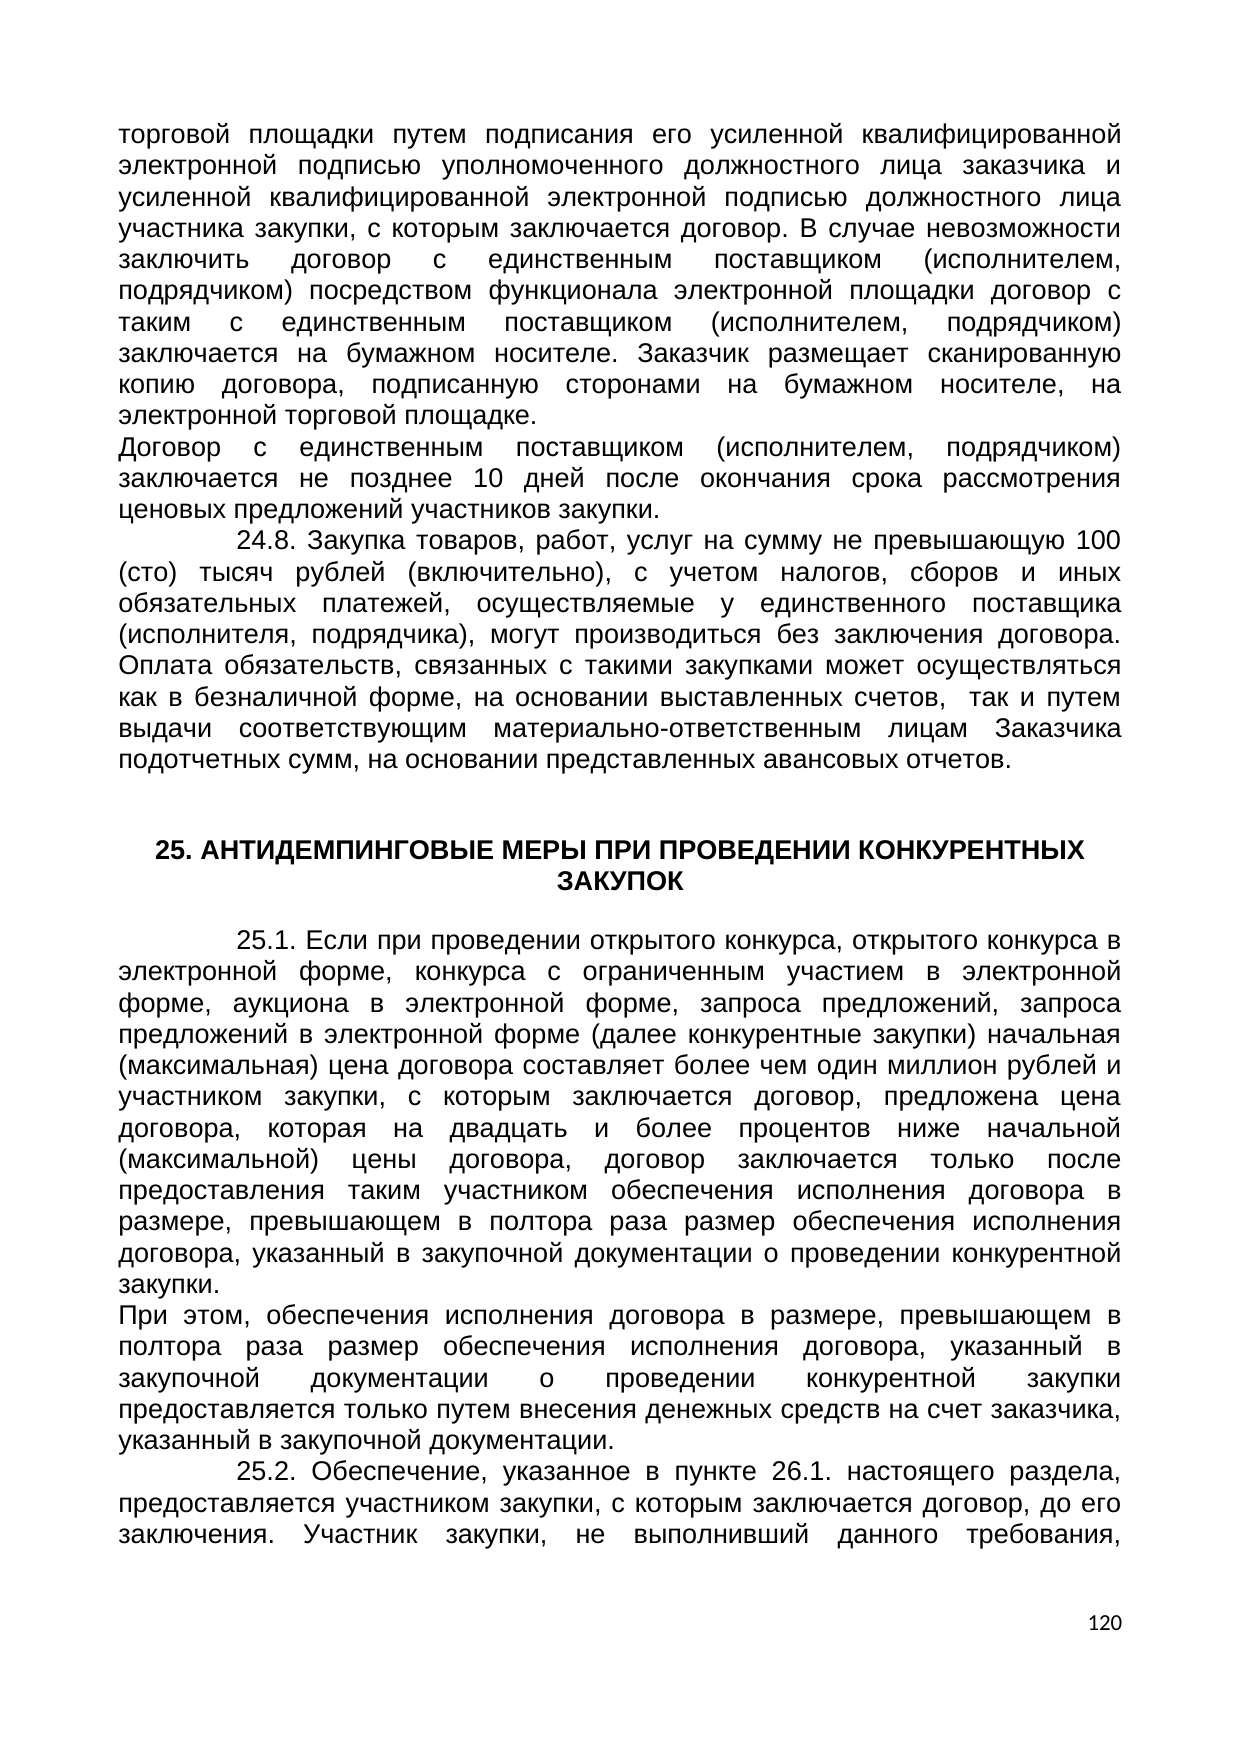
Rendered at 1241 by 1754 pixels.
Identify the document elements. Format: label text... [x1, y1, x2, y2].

text 25.1. Если при проведении открытого конкурса, открытого конкурса в электронной форме, конкурса с ограниченным участием в электронной форме, аукциона в электронной форме, запроса предложений, запроса предложений в электронной форме (далее конкурентные закупки) начальная (максимальная) цена договора составляет более чем один миллион рублей и участником закупки, с которым заключается договор, предложена цена договора, которая на двадцать и более процентов ниже начальной (максимальной) цены договора, договор заключается только после предоставления таким участником обеспечения исполнения договора в размере, превышающем в полтора раза размер обеспечения исполнения договора, указанный в закупочной документации о проведении конкурентной закупки. [118, 924, 1122, 1299]
text Договор с единственным поставщиком (исполнителем, подрядчиком) заключается не позднее 10 дней после окончания срока рассмотрения ценовых предложений участников закупки. [118, 431, 1122, 524]
text 25. АНТИДЕМПИНГОВЫЕ МЕРЫ ПРИ ПРОВЕДЕНИИ КОНКУРЕНТНЫХ ЗАКУПОК [118, 834, 1122, 896]
text торговой площадки путем подписания его усиленной квалифицированной электронной подписью уполномоченного должностного лица заказчика и усиленной квалифицированной электронной подписью должностного лица участника закупки, с которым заключается договор. В случае невозможности заключить договор с единственным поставщиком (исполнителем, подрядчиком) посредством функционала электронной площадки договор с таким с единственным поставщиком (исполнителем, подрядчиком) заключается на бумажном носителе. Заказчик размещает сканированную копию договора, подписанную сторонами на бумажном носителе, на электронной торговой площадке. [118, 118, 1122, 431]
text При этом, обеспечения исполнения договора в размере, превышающем в полтора раза размер обеспечения исполнения договора, указанный в закупочной документации о проведении конкурентной закупки предоставляется только путем внесения денежных средств на счет заказчика, указанный в закупочной документации. [118, 1299, 1122, 1455]
text 25.2. Обеспечение, указанное в пункте 26.1. настоящего раздела, предоставляется участником закупки, с которым заключается договор, до его заключения. Участник закупки, не выполнивший данного требования, [118, 1455, 1122, 1549]
text 24.8. Закупка товаров, работ, услуг на сумму не превышающую 100 (сто) тысяч рублей (включительно), с учетом налогов, сборов и иных обязательных платежей, осуществляемые у единственного поставщика (исполнителя, подрядчика), могут производиться без заключения договора. Оплата обязательств, связанных с такими закупками может осуществляться как в безналичной форме, на основании выставленных счетов, так и путем выдачи соответствующим материально-ответственным лицам Заказчика подотчетных сумм, на основании представленных авансовых отчетов. [118, 524, 1122, 774]
